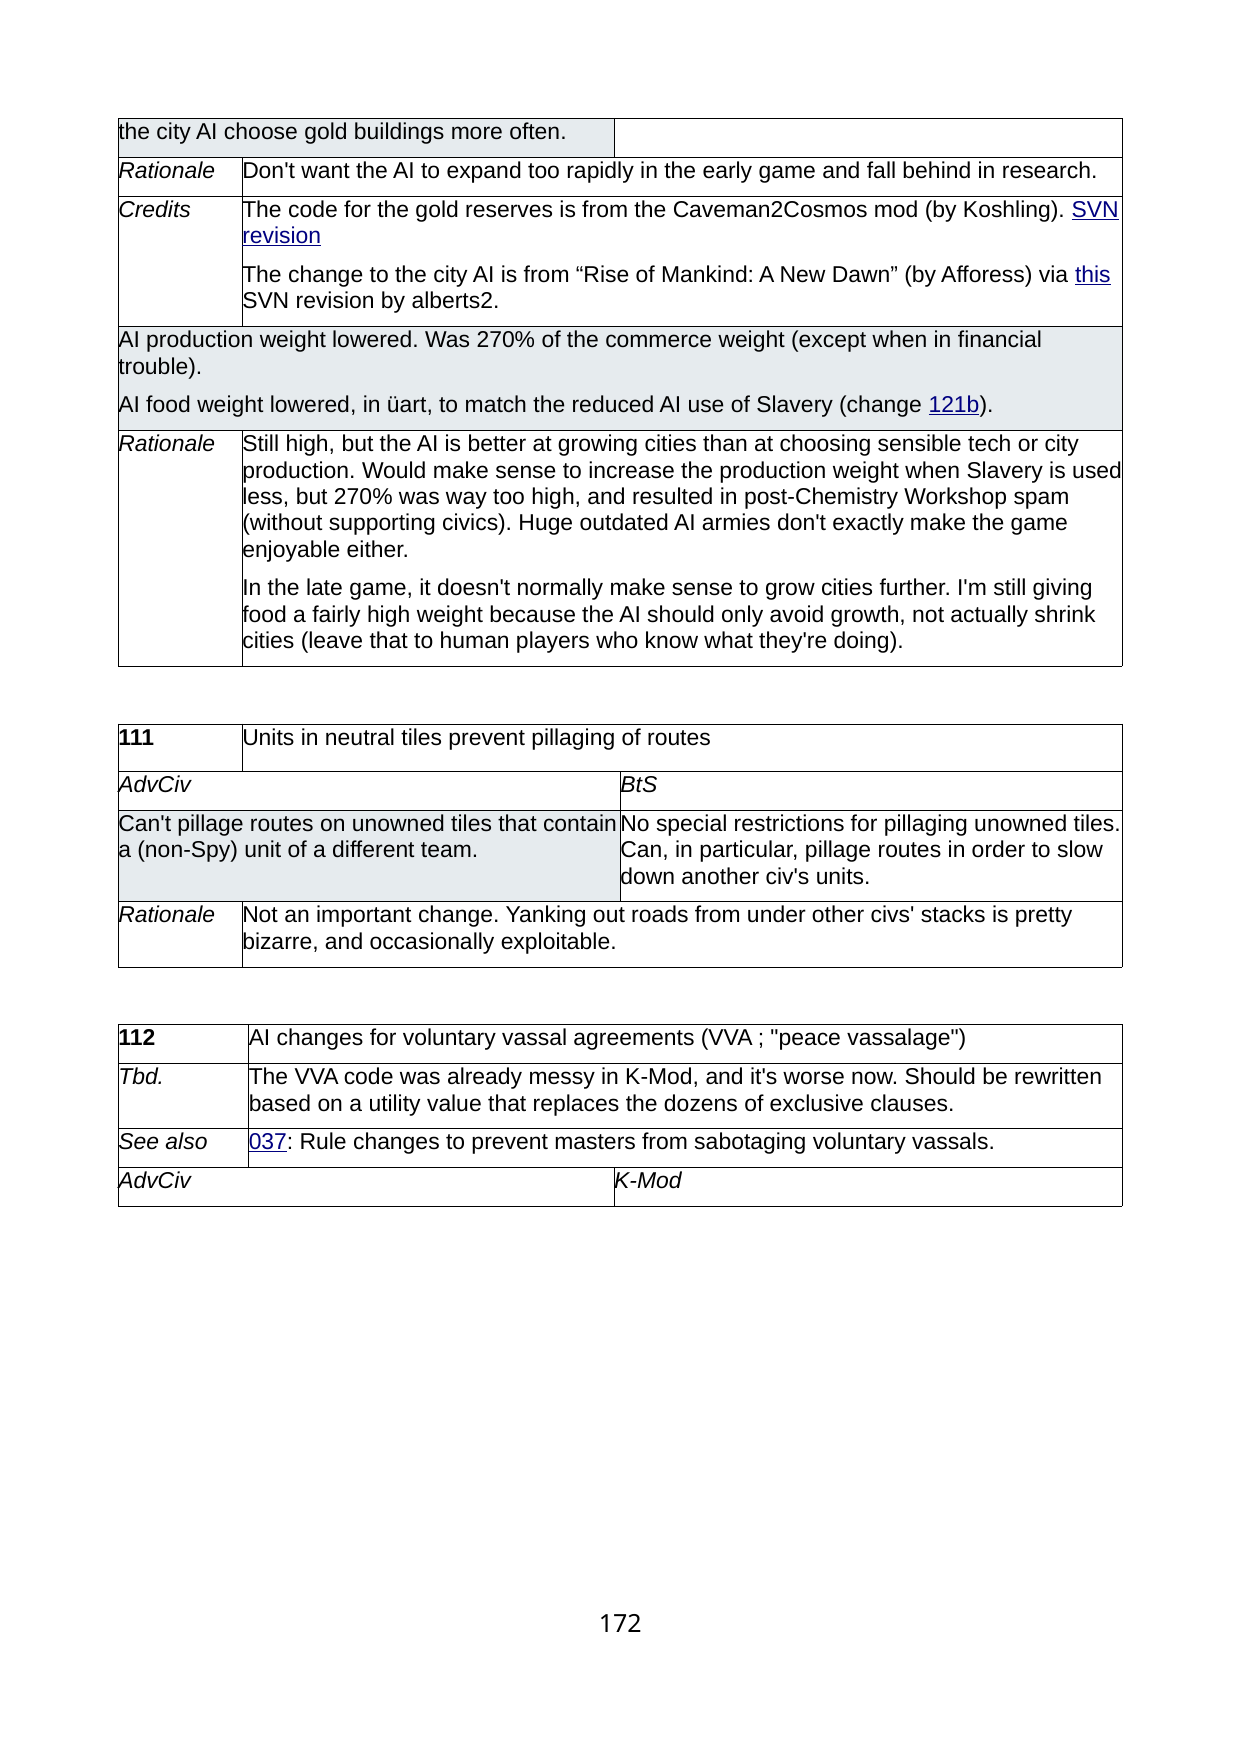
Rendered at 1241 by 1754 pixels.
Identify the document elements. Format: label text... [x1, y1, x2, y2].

table_cell No special restrictions for pillaging unowned tiles. Can, in particular, pillage routes in order to slow down another civ's units. [621, 811, 1122, 901]
table_cell AI production weight lowered. Was 270% of the commerce weight (except when in financial trouble). AI food weight lowered, in üart, to match the reduced AI use of Slavery (change 121b). [119, 327, 1122, 430]
table_cell Don't want the AI to expand too rapidly in the early game and fall behind in research. [243, 158, 1122, 196]
table_cell Tbd. [119, 1064, 248, 1128]
table_cell the city AI choose gold buildings more often. [119, 119, 614, 157]
table_cell BtS [621, 772, 1122, 810]
table_header Units in neutral tiles prevent pillaging of routes [243, 725, 1122, 771]
table_cell Not an important change. Yanking out roads from under other civs' stacks is pretty bizarre, and occasionally exploitable. [243, 902, 1122, 967]
table_header 112 [119, 1025, 248, 1063]
table_cell Rationale [119, 902, 242, 967]
table_cell Rationale [119, 158, 242, 196]
table_cell Can't pillage routes on unowned tiles that contain a (non-Spy) unit of a different team. [119, 811, 620, 901]
table_cell AdvCiv [119, 1168, 614, 1206]
table_cell 037: Rule changes to prevent masters from sabotaging voluntary vassals. [249, 1129, 1122, 1167]
table_cell Credits [119, 197, 242, 326]
table_cell Rationale [119, 431, 242, 666]
table_cell See also [119, 1129, 248, 1167]
table_cell AdvCiv [119, 772, 620, 810]
table_cell Still high, but the AI is better at growing cities than at choosing sensible tech or city production. Would make sense to increase the production weight when Slavery is used less, but 270% was way too high, and resulted in post-Chemistry Workshop spam (without supporting civics). Huge outdated AI armies don't exactly make the game enjoyable either. In the late game, it doesn't normally make sense to grow cities further. I'm still giving food a fairly high weight because the AI should only avoid growth, not actually shrink cities (leave that to human players who know what they're doing). [243, 431, 1122, 666]
table_header 111 [119, 725, 242, 771]
table_cell The code for the gold reserves is from the Caveman2Cosmos mod (by Koshling). SVN revision The change to the city AI is from “Rise of Mankind: A New Dawn” (by Afforess) via this SVN revision by alberts2. [243, 197, 1122, 326]
table_header AI changes for voluntary vassal agreements (VVA ; "peace vassalage") [249, 1025, 1122, 1063]
table_cell The VVA code was already messy in K-Mod, and it's worse now. Should be rewritten based on a utility value that replaces the dozens of exclusive clauses. [249, 1064, 1122, 1128]
table_cell [615, 119, 1122, 157]
table_cell K-Mod [615, 1168, 1122, 1206]
